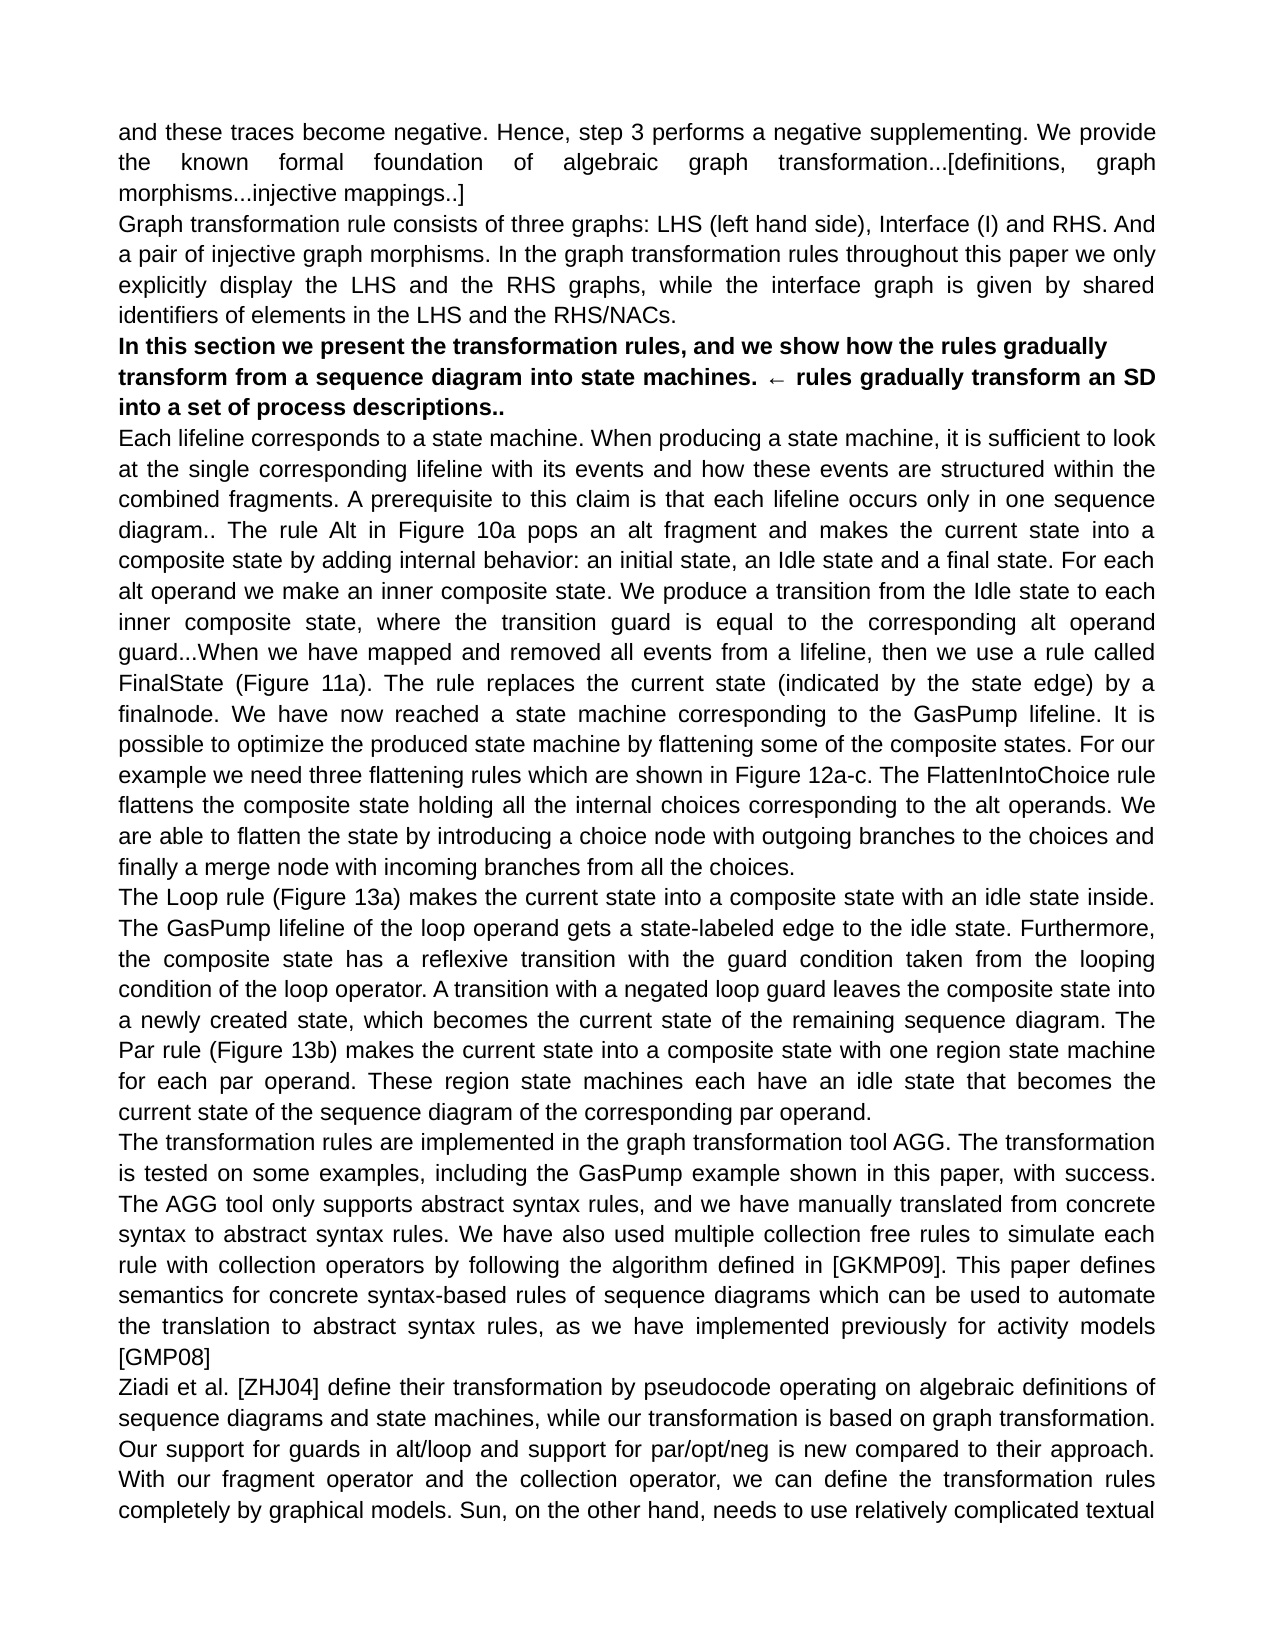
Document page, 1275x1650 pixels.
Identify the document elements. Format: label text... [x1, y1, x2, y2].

text The transformation rules are implemented in the graph transformation tool AGG. The transformation is tested on some examples, including the GasPump example shown in this paper, with success. The AGG tool only supports abstract syntax rules, and we have manually translated from concrete syntax to abstract syntax rules. We have also used multiple collection free rules to simulate each rule with collection operators by following the algorithm defined in [GKMP09]. This paper defines semantics for concrete syntax-based rules of sequence diagrams which can be used to automate the translation to abstract syntax rules, as we have implemented previously for activity models [GMP08] [118, 1129, 1157, 1370]
text Graph transformation rule consists of three graphs: LHS (left hand side), Interface (I) and RHS. And a pair of injective graph morphisms. In the graph transformation rules throughout this paper we only explicitly display the LHS and the RHS graphs, while the interface graph is given by shared identifiers of elements in the LHS and the RHS/NACs. [118, 210, 1157, 329]
text Ziadi et al. [ZHJ04] define their transformation by pseudocode operating on algebraic definitions of sequence diagrams and state machines, while our transformation is based on graph transformation. Our support for guards in alt/loop and support for par/opt/neg is new compared to their approach. With our fragment operator and the collection operator, we can define the transformation rules completely by graphical models. Sun, on the other hand, needs to use relatively complicated textual [118, 1374, 1157, 1523]
text In this section we present the transformation rules, and we show how the rules gradually [118, 332, 1157, 359]
text The Loop rule (Figure 13a) makes the current state into a composite state with an idle state inside. The GasPump lifeline of the loop operand gets a state-labeled edge to the idle state. Furthermore, the composite state has a reflexive transition with the guard condition taken from the looping condition of the loop operator. A transition with a negated loop guard leaves the composite state into a newly created state, which becomes the current state of the remaining sequence diagram. The Par rule (Figure 13b) makes the current state into a composite state with one region state machine for each par operand. These region state machines each have an idle state that becomes the current state of the sequence diagram of the corresponding par operand. [118, 884, 1157, 1125]
text and these traces become negative. Hence, step 3 performs a negative supplementing. We provide the known formal foundation of algebraic graph transformation...[definitions, graph morphisms...injective mappings..] [118, 118, 1157, 206]
text transform from a sequence diagram into state machines. ← rules gradually transform an SD into a set of process descriptions.. [118, 363, 1157, 421]
text Each lifeline corresponds to a state machine. When producing a state machine, it is sufficient to look at the single corresponding lifeline with its events and how these events are structured within the combined fragments. A prerequisite to this claim is that each lifeline occurs only in one sequence diagram.. The rule Alt in Figure 10a pops an alt fragment and makes the current state into a composite state by adding internal behavior: an initial state, an Idle state and a final state. For each alt operand we make an inner composite state. We produce a transition from the Idle state to each inner composite state, where the transition guard is equal to the corresponding alt operand guard...When we have mapped and removed all events from a lifeline, then we use a rule called FinalState (Figure 11a). The rule replaces the current state (indicated by the state edge) by a finalnode. We have now reached a state machine corresponding to the GasPump lifeline. It is possible to optimize the produced state machine by flattening some of the composite states. For our example we need three flattening rules which are shown in Figure 12a-c. The FlattenIntoChoice rule flattens the composite state holding all the internal choices corresponding to the alt operands. We are able to flatten the state by introducing a choice node with outgoing branches to the choices and finally a merge node with incoming branches from all the choices. [118, 424, 1157, 880]
